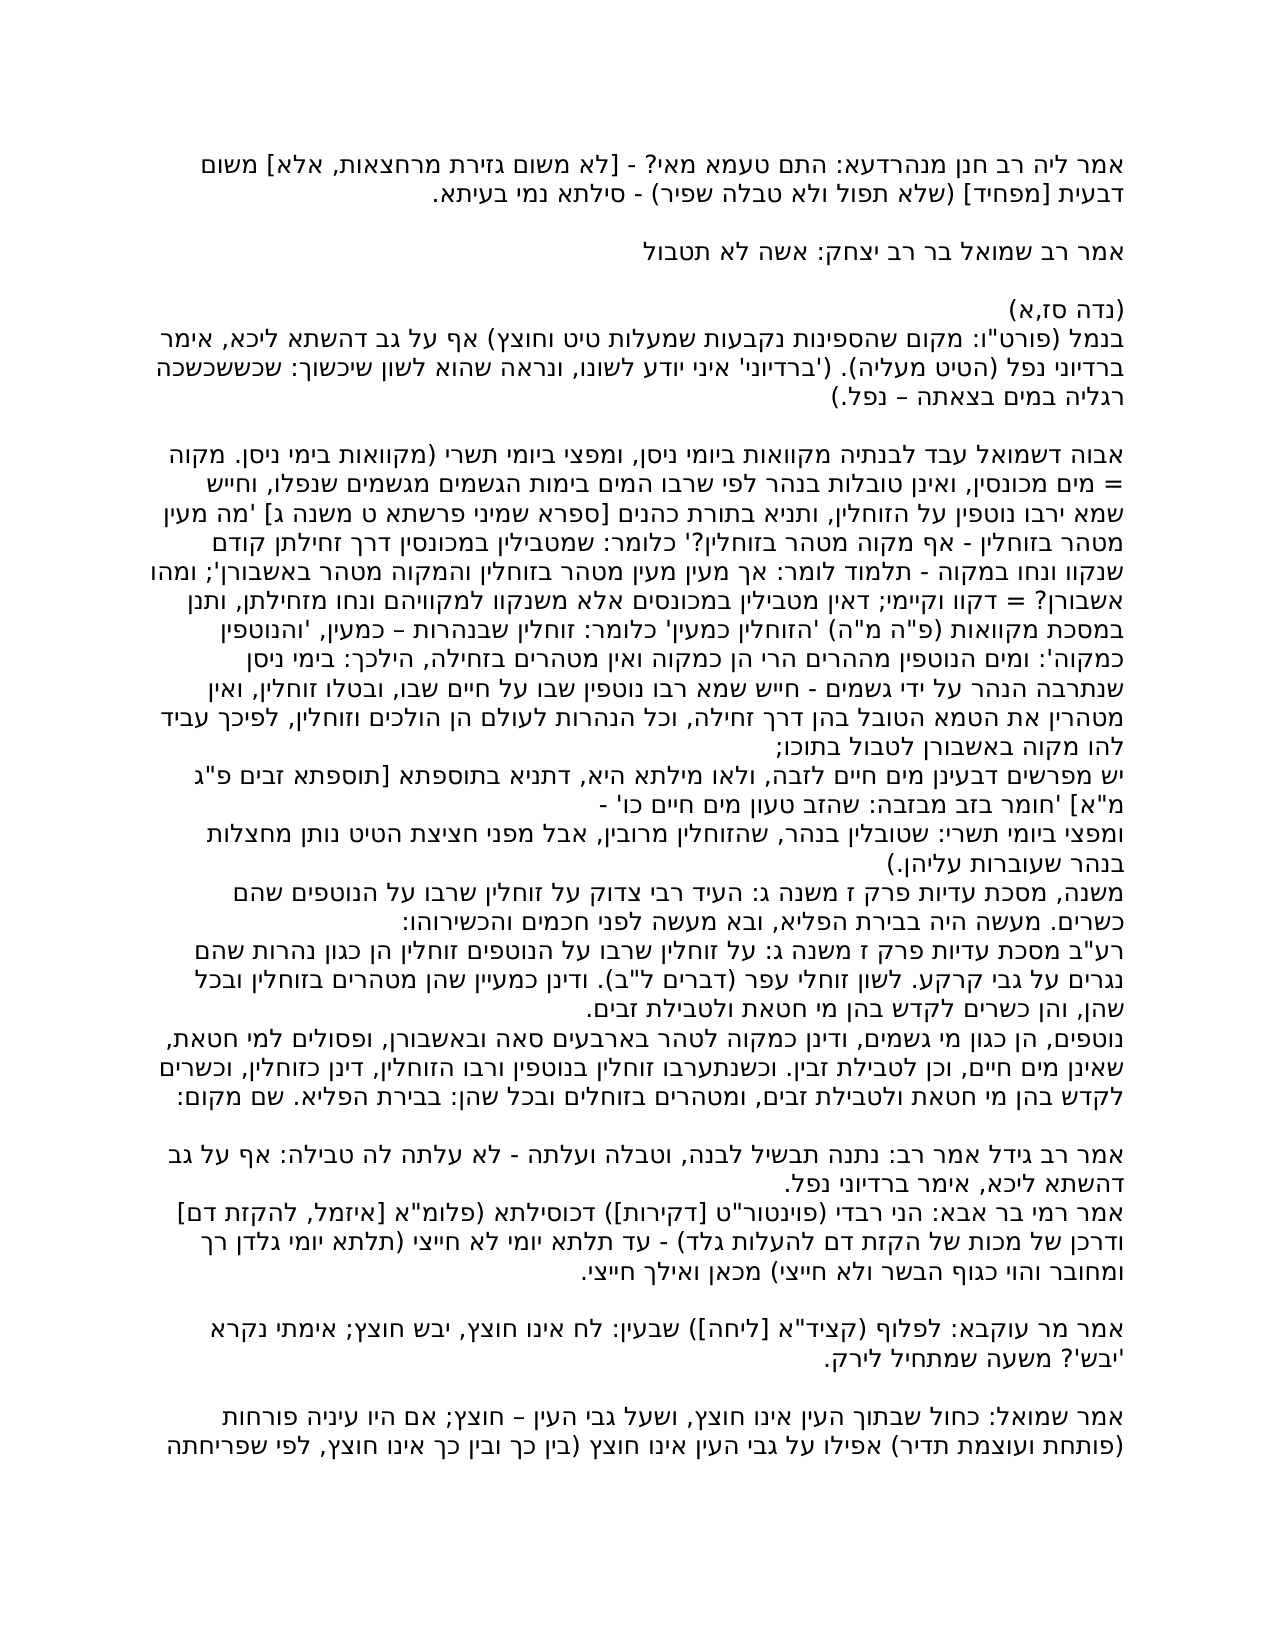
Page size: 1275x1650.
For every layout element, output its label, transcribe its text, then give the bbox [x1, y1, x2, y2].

text ומפצי ביומי תשרי: שטובלין בנהר, שהזוחלין מרובין, אבל מפני חציצת הטיט נותן מחצלות בנהר שעוברות עליהן.) [150, 819, 1125, 878]
text אבוה דשמואל עבד לבנתיה מקוואות ביומי ניסן, ומפצי ביומי תשרי (מקוואות בימי ניסן. מקוה = מים מכונסין, ואינן טובלות בנהר לפי שרבו המים בימות הגשמים מגשמים שנפלו, וחייש שמא ירבו נוטפין על הזוחלין, ותניא בתורת כהנים [ספרא שמיני פרשתא ט משנה ג] 'מה מעין מטהר בזוחלין - אף מקוה מטהר בזוחלין?' כלומר: שמטבילין במכונסין דרך זחילתן קודם שנקוו ונחו במקוה - תלמוד לומר: אך מעין מעין מטהר בזוחלין והמקוה מטהר באשבורן'; ומהו אשבורן? = דקוו וקיימי; דאין מטבילין במכונסים אלא משנקוו למקוויהם ונחו מזחילתן, ותנן במסכת מקוואות (פ"ה מ"ה) 'הזוחלין כמעין' כלומר: זוחלין שבנהרות – כמעין, 'והנוטפין כמקוה': ומים הנוטפין מההרים הרי הן כמקוה ואין מטהרים בזחילה, הילכך: בימי ניסן שנתרבה הנהר על ידי גשמים - חייש שמא רבו נוטפין שבו על חיים שבו, ובטלו זוחלין, ואין מטהרין את הטמא הטובל בהן דרך זחילה, וכל הנהרות לעולם הן הולכים וזוחלין, לפיכך עביד להו מקוה באשבורן לטבול בתוכו; [150, 440, 1125, 761]
text בנמל (פורט"ו: מקום שהספינות נקבעות שמעלות טיט וחוצץ) אף על גב דהשתא ליכא, אימר ברדיוני נפל (הטיט מעליה). ('ברדיוני' איני יודע לשונו, ונראה שהוא לשון שיכשוך: שכששכשכה רגליה במים בצאתה – נפל.) [150, 324, 1125, 412]
text אמר מר עוקבא: לפלוף (קציד"א [ליחה]) שבעין: לח אינו חוצץ, יבש חוצץ; אימתי נקרא 'יבש'? משעה שמתחיל לירק. [150, 1314, 1125, 1373]
text אמר שמואל: כחול שבתוך העין אינו חוצץ, ושעל גבי העין – חוצץ; אם היו עיניה פורחות (פותחת ועוצמת תדיר) אפילו על גבי העין אינו חוצץ (בין כך ובין כך אינו חוצץ, לפי שפריחתה [150, 1402, 1125, 1460]
text משנה, מסכת עדיות פרק ז משנה ג: העיד רבי צדוק על זוחלין שרבו על הנוטפים שהם כשרים. מעשה היה בבירת הפליא, ובא מעשה לפני חכמים והכשירוהו: [150, 878, 1125, 936]
text אמר ליה רב חנן מנהרדעא: התם טעמא מאי? - [לא משום גזירת מרחצאות, אלא] משום דבעית [מפחיד] (שלא תפול ולא טבלה שפיר) - סילתא נמי בעיתא. [150, 150, 1125, 208]
text נוטפים, הן כגון מי גשמים, ודינן כמקוה לטהר בארבעים סאה ובאשבורן, ופסולים למי חטאת, שאינן מים חיים, וכן לטבילת זבין. וכשנתערבו זוחלין בנוטפין ורבו הזוחלין, דינן כזוחלין, וכשרים לקדש בהן מי חטאת ולטבילת זבים, ומטהרים בזוחלים ובכל שהן: בבירת הפליא. שם מקום: [150, 1024, 1125, 1111]
text אמר רב שמואל בר רב יצחק: אשה לא תטבול [150, 237, 1125, 266]
text אמר רב גידל אמר רב: נתנה תבשיל לבנה, וטבלה ועלתה - לא עלתה לה טבילה: אף על גב דהשתא ליכא, אימר ברדיוני נפל. [150, 1140, 1125, 1198]
text רע"ב מסכת עדיות פרק ז משנה ג: על זוחלין שרבו על הנוטפים זוחלין הן כגון נהרות שהם נגרים על גבי קרקע. לשון זוחלי עפר (דברים ל"ב). ודינן כמעיין שהן מטהרים בזוחלין ובכל שהן, והן כשרים לקדש בהן מי חטאת ולטבילת זבים. [150, 936, 1125, 1024]
text (נדה סז,א) [150, 295, 1125, 324]
text יש מפרשים דבעינן מים חיים לזבה, ולאו מילתא היא, דתניא בתוספתא [תוספתא זבים פ"ג מ"א] 'חומר בזב מבזבה: שהזב טעון מים חיים כו' - [150, 761, 1125, 819]
text אמר רמי בר אבא: הני רבדי (פוינטור"ט [דקירות]) דכוסילתא (פלומ"א [איזמל, להקזת דם] ודרכן של מכות של הקזת דם להעלות גלד) - עד תלתא יומי לא חייצי (תלתא יומי גלדן רך ומחובר והוי כגוף הבשר ולא חייצי) מכאן ואילך חייצי. [150, 1198, 1125, 1286]
